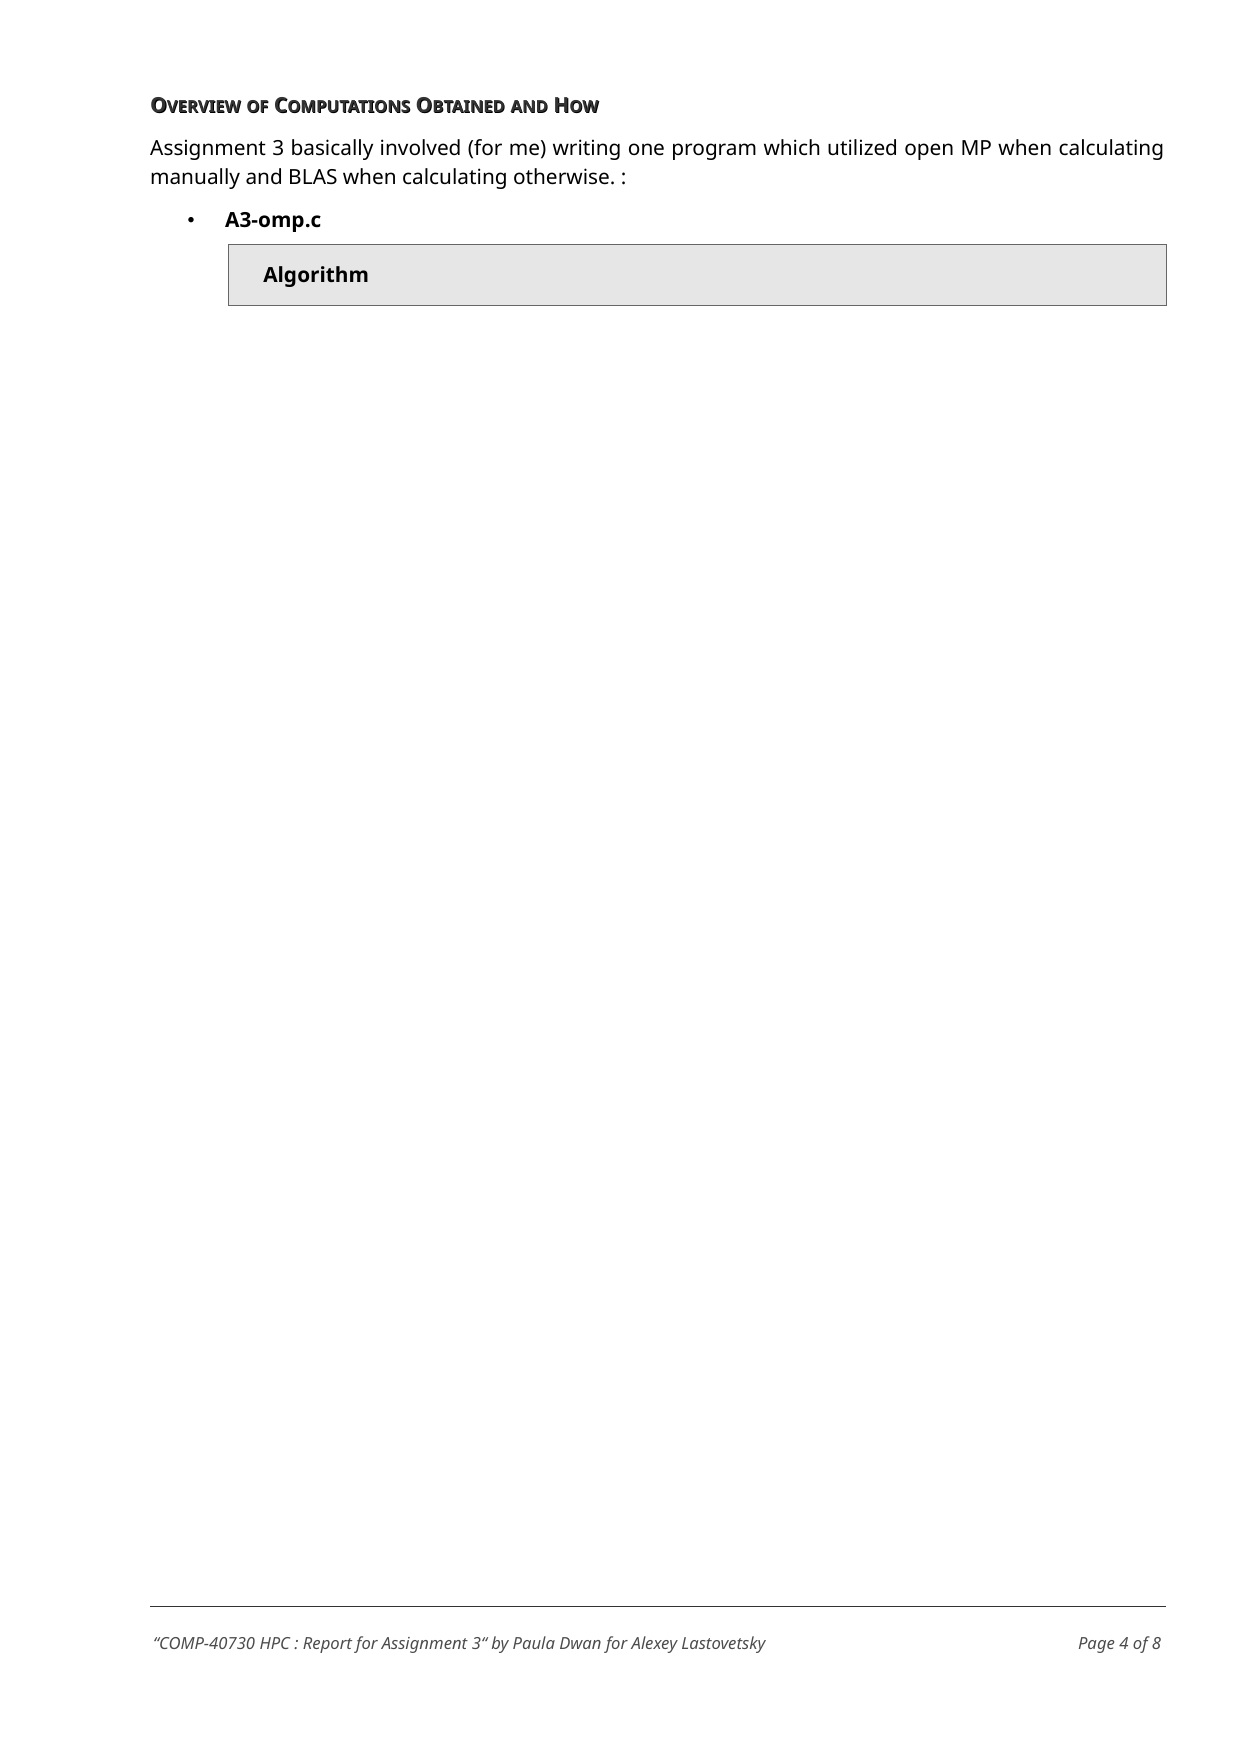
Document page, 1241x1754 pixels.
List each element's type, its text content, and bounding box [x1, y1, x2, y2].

table_header Algorithm [229, 245, 404, 305]
list A3-omp.c [187, 205, 1166, 234]
text Assignment 3 basically involved (for me) writing one program which utilized open MP when calculating manually and BLAS when calculating otherwise. : [150, 133, 1166, 190]
table_header [404, 245, 1166, 305]
subtitle Overview of Computations Obtained and How [150, 90, 1166, 118]
